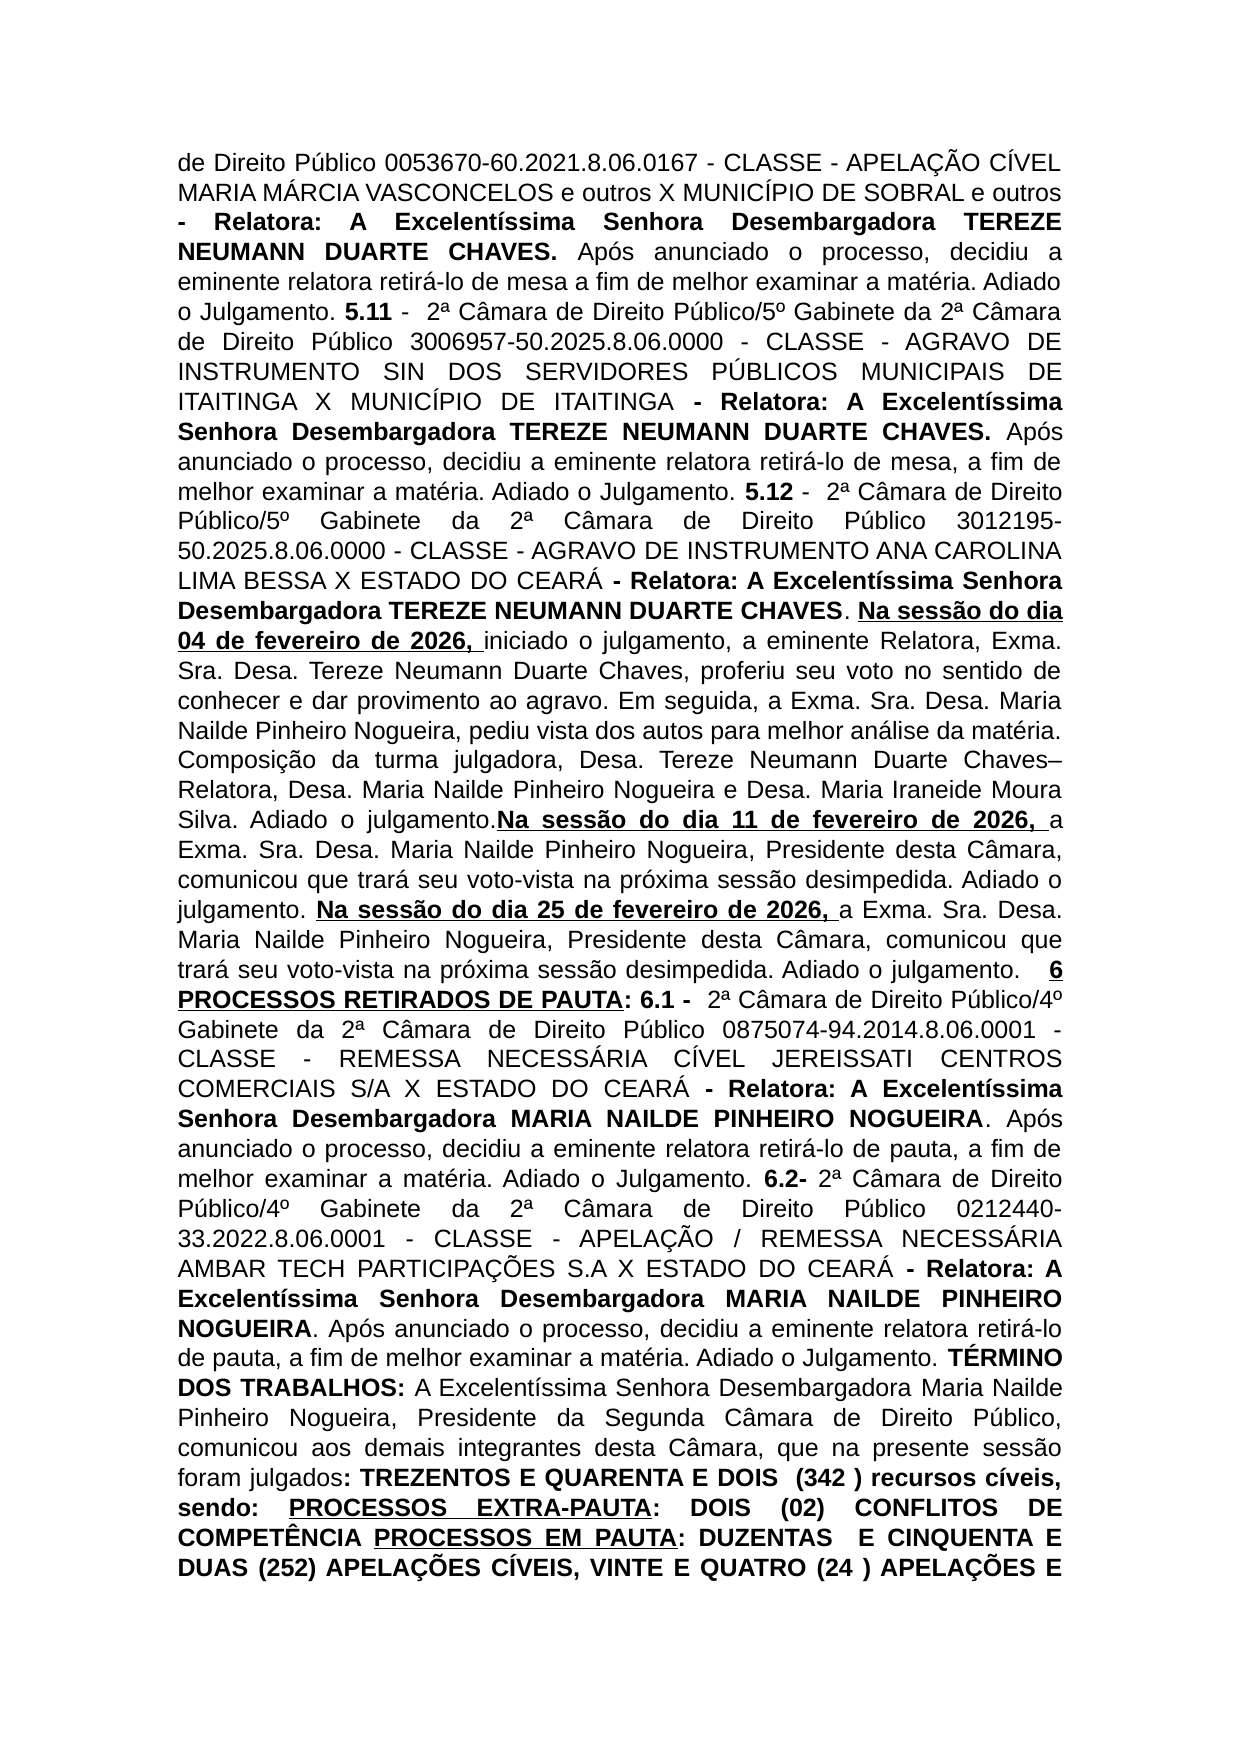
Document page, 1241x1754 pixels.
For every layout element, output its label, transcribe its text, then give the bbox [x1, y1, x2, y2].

text de Direito Público 0053670-60.2021.8.06.0167 - CLASSE - APELAÇÃO CÍVEL MARIA MÁRCIA VASCONCELOS e outros X MUNICÍPIO DE SOBRAL e outros - Relatora: A Excelentíssima Senhora Desembargadora TEREZE NEUMANN DUARTE CHAVES. Após anunciado o processo, decidiu a eminente relatora retirá-lo de mesa a fim de melhor examinar a matéria. Adiado o Julgamento. 5.11 - 2ª Câmara de Direito Público/5º Gabinete da 2ª Câmara de Direito Público 3006957-50.2025.8.06.0000 - CLASSE - AGRAVO DE INSTRUMENTO SIN DOS SERVIDORES PÚBLICOS MUNICIPAIS DE ITAITINGA X MUNICÍPIO DE ITAITINGA - Relatora: A Excelentíssima Senhora Desembargadora TEREZE NEUMANN DUARTE CHAVES. Após anunciado o processo, decidiu a eminente relatora retirá-lo de mesa, a fim de melhor examinar a matéria. Adiado o Julgamento. 5.12 - 2ª Câmara de Direito Público/5º Gabinete da 2ª Câmara de Direito Público 3012195-50.2025.8.06.0000 - CLASSE - AGRAVO DE INSTRUMENTO ANA CAROLINA LIMA BESSA X ESTADO DO CEARÁ - Relatora: A Excelentíssima Senhora Desembargadora TEREZE NEUMANN DUARTE CHAVES. Na sessão do dia 04 de fevereiro de 2026, iniciado o julgamento, a eminente Relatora, Exma. Sra. Desa. Tereze Neumann Duarte Chaves, proferiu seu voto no sentido de conhecer e dar provimento ao agravo. Em seguida, a Exma. Sra. Desa. Maria Nailde Pinheiro Nogueira, pediu vista dos autos para melhor análise da matéria. Composição da turma julgadora, Desa. Tereze Neumann Duarte Chaves– Relatora, Desa. Maria Nailde Pinheiro Nogueira e Desa. Maria Iraneide Moura Silva. Adiado o julgamento.Na sessão do dia 11 de fevereiro de 2026, a Exma. Sra. Desa. Maria Nailde Pinheiro Nogueira, Presidente desta Câmara, comunicou que trará seu voto-vista na próxima sessão desimpedida. Adiado o julgamento. Na sessão do dia 25 de fevereiro de 2026, a Exma. Sra. Desa. Maria Nailde Pinheiro Nogueira, Presidente desta Câmara, comunicou que trará seu voto-vista na próxima sessão desimpedida. Adiado o julgamento. 6 PROCESSOS RETIRADOS DE PAUTA: 6.1 - 2ª Câmara de Direito Público/4º Gabinete da 2ª Câmara de Direito Público 0875074-94.2014.8.06.0001 - CLASSE - REMESSA NECESSÁRIA CÍVEL JEREISSATI CENTROS COMERCIAIS S/A X ESTADO DO CEARÁ - Relatora: A Excelentíssima Senhora Desembargadora MARIA NAILDE PINHEIRO NOGUEIRA. Após anunciado o processo, decidiu a eminente relatora retirá-lo de pauta, a fim de melhor examinar a matéria. Adiado o Julgamento. 6.2- 2ª Câmara de Direito Público/4º Gabinete da 2ª Câmara de Direito Público 0212440-33.2022.8.06.0001 - CLASSE - APELAÇÃO / REMESSA NECESSÁRIA AMBAR TECH PARTICIPAÇÕES S.A X ESTADO DO CEARÁ - Relatora: A Excelentíssima Senhora Desembargadora MARIA NAILDE PINHEIRO NOGUEIRA. Após anunciado o processo, decidiu a eminente relatora retirá-lo de pauta, a fim de melhor examinar a matéria. Adiado o Julgamento. TÉRMINO DOS TRABALHOS: A Excelentíssima Senhora Desembargadora Maria Nailde Pinheiro Nogueira, Presidente da Segunda Câmara de Direito Público, comunicou aos demais integrantes desta Câmara, que na presente sessão foram julgados: TREZENTOS E QUARENTA E DOIS (342 ) recursos cíveis, sendo: PROCESSOS EXTRA-PAUTA: DOIS (02) CONFLITOS DE COMPETÊNCIA PROCESSOS EM PAUTA: DUZENTAS E CINQUENTA E DUAS (252) APELAÇÕES CÍVEIS, VINTE E QUATRO (24 ) APELAÇÕES E [177, 148, 1063, 1581]
